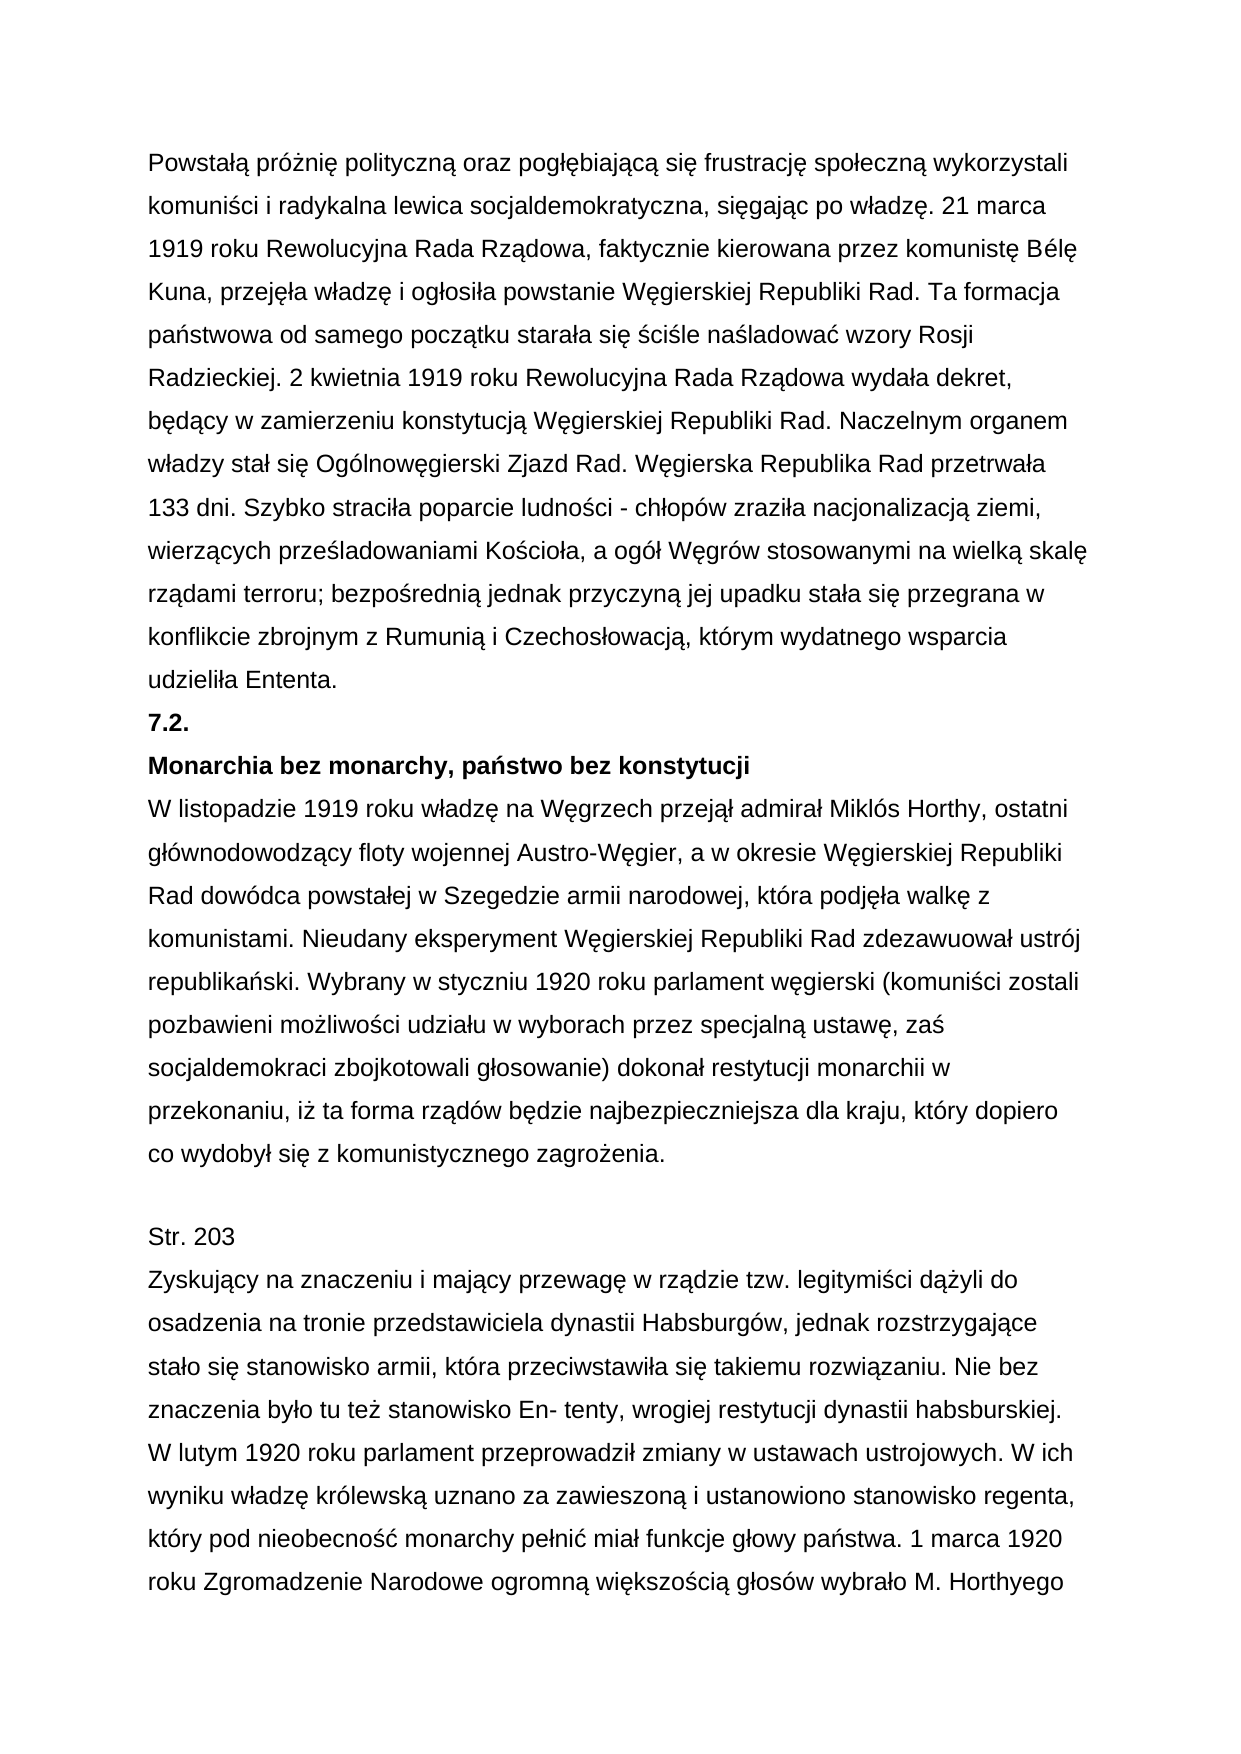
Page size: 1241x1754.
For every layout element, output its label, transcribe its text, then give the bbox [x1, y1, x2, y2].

subtitle Monarchia bez monarchy, państwo bez konstytucji [148, 751, 1093, 780]
text 7.2. [148, 708, 1093, 737]
text W listopadzie 1919 roku władzę na Węgrzech przejął admirał Miklós Horthy, ostatni głównodowodzący floty wojennej Austro-Węgier, a w okresie Węgierskiej Republiki Rad dowódca powstałej w Szegedzie armii narodowej, która podjęła walkę z komunistami. Nieudany eksperyment Węgierskiej Republiki Rad zdezawuował ustrój republikański. Wybrany w styczniu 1920 roku parlament węgierski (komuniści zostali pozbawieni możliwości udziału w wyborach przez specjalną ustawę, zaś socjaldemokraci zbojkotowali głosowanie) dokonał restytucji monarchii w przekonaniu, iż ta forma rządów będzie najbezpieczniejsza dla kraju, który dopiero co wydobył się z komunistycznego zagrożenia. [148, 794, 1093, 1168]
text Str. 203 [148, 1222, 1093, 1251]
text Powstałą próżnię polityczną oraz pogłębiającą się frustrację społeczną wykorzystali komuniści i radykalna lewica socjaldemokratyczna, sięgając po władzę. 21 marca 1919 roku Rewolucyjna Rada Rządowa, faktycznie kierowana przez komunistę Bélę Kuna, przejęła władzę i ogłosiła powstanie Węgierskiej Republiki Rad. Ta formacja państwowa od samego początku starała się ściśle naśladować wzory Rosji Radzieckiej. 2 kwietnia 1919 roku Rewolucyjna Rada Rządowa wydała dekret, będący w zamierzeniu konstytucją Węgierskiej Republiki Rad. Naczelnym organem władzy stał się Ogólnowęgierski Zjazd Rad. Węgierska Republika Rad przetrwała 133 dni. Szybko straciła poparcie ludności - chłopów zraziła nacjonalizacją ziemi, wierzących prześladowaniami Kościoła, a ogół Węgrów stosowanymi na wielką skalę rządami terroru; bezpośrednią jednak przyczyną jej upadku stała się przegrana w konflikcie zbrojnym z Rumunią i Czechosłowacją, którym wydatnego wsparcia udzieliła Ententa. [148, 148, 1093, 694]
text Zyskujący na znaczeniu i mający przewagę w rządzie tzw. legitymiści dążyli do osadzenia na tronie przedstawiciela dynastii Habsburgów, jednak rozstrzygające stało się stanowisko armii, która przeciwstawiła się takiemu rozwiązaniu. Nie bez znaczenia było tu też stanowisko En- tenty, wrogiej restytucji dynastii habsburskiej. W lutym 1920 roku parlament przeprowadził zmiany w ustawach ustrojowych. W ich wyniku władzę królewską uznano za zawieszoną i ustanowiono stanowisko regenta, który pod nieobecność monarchy pełnić miał funkcje głowy państwa. 1 marca 1920 roku Zgromadzenie Narodowe ogromną większością głosów wybrało M. Horthyego [148, 1265, 1093, 1596]
